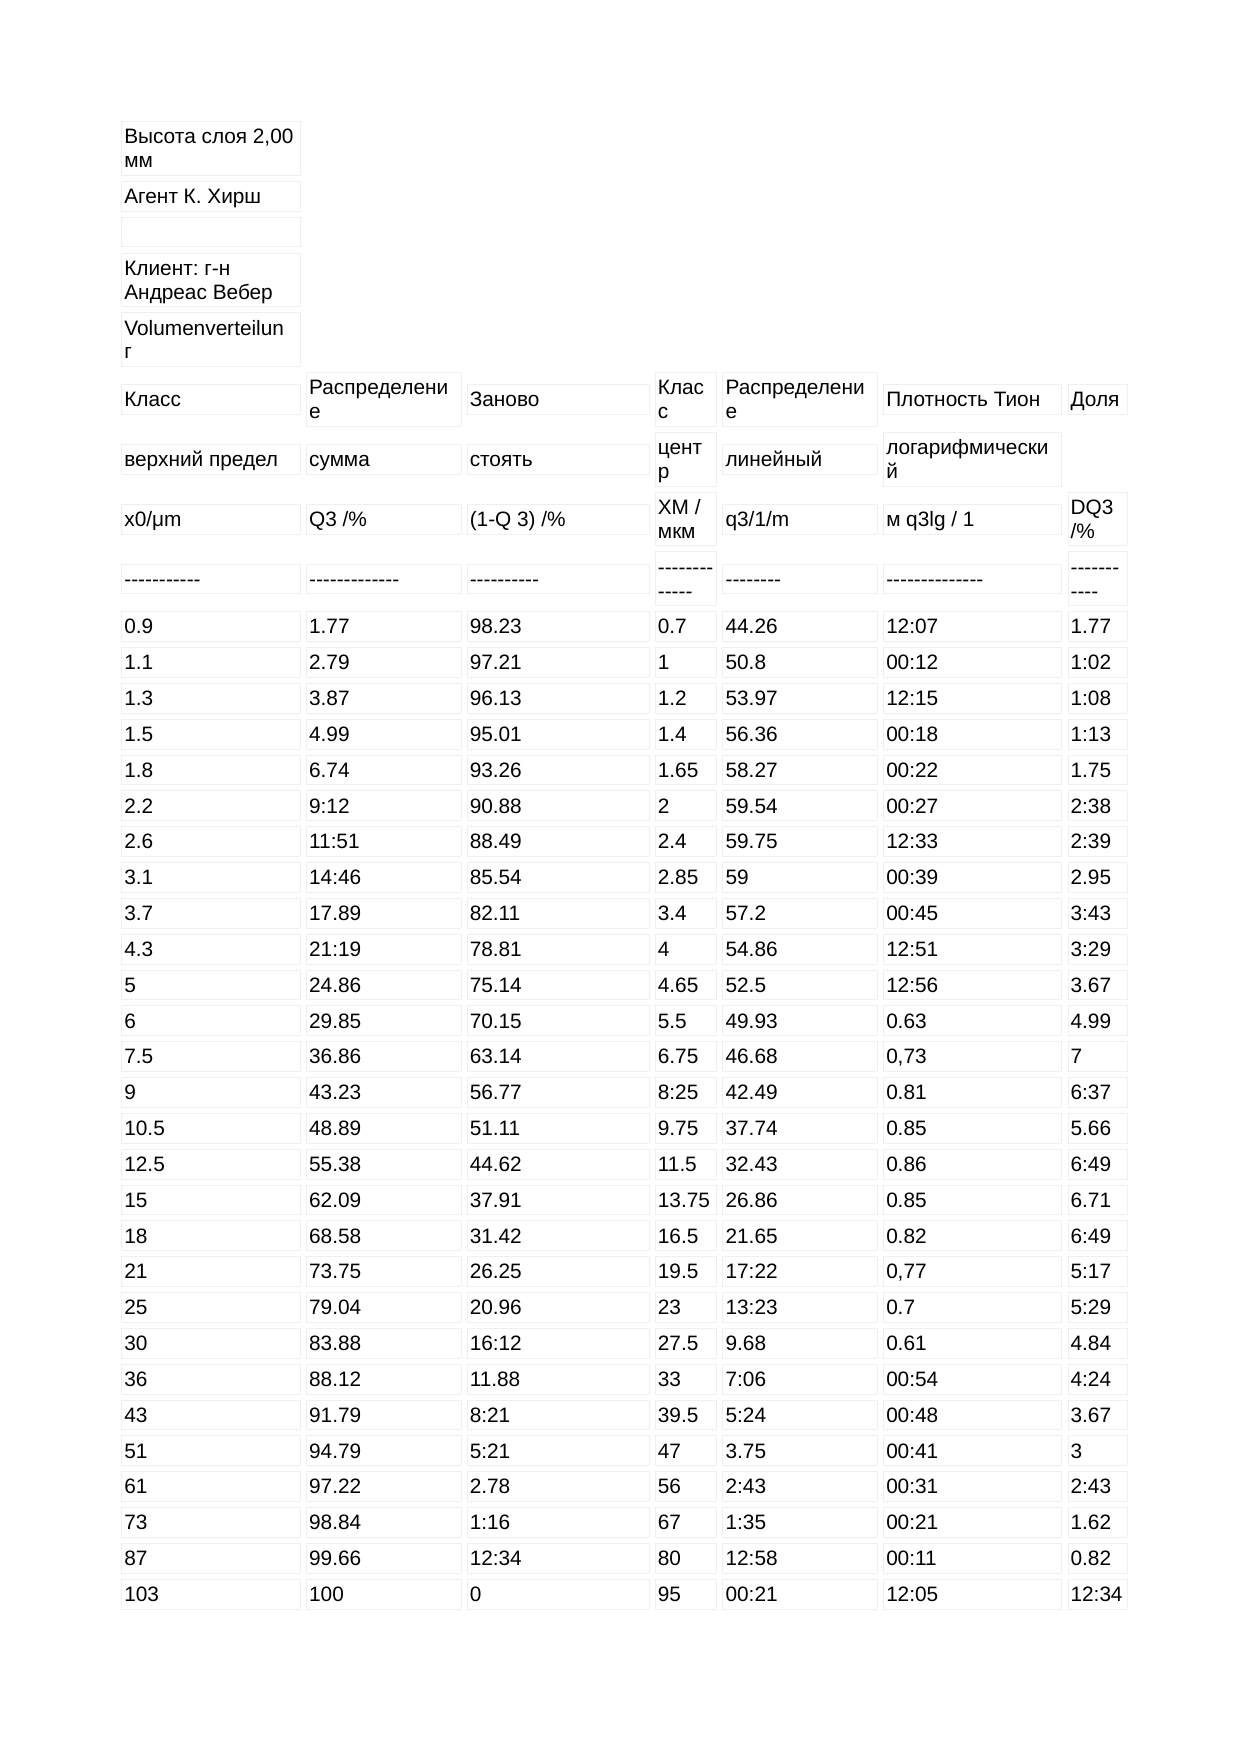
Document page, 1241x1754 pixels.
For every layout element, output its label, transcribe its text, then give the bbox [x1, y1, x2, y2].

table_cell 2:39 [1065, 823, 1130, 859]
table_cell 19.5 [652, 1253, 719, 1289]
table_cell 0.61 [880, 1325, 1064, 1361]
table_cell 44.26 [719, 608, 880, 644]
table_cell 6.71 [1065, 1182, 1130, 1217]
table_cell 49.93 [719, 1003, 880, 1038]
table_cell 25 [118, 1289, 303, 1325]
table_cell 9:12 [303, 788, 464, 823]
table_cell [1065, 429, 1130, 489]
table_cell 90.88 [464, 788, 652, 823]
table_cell ----------- [1065, 549, 1130, 608]
table_cell 26.25 [464, 1253, 652, 1289]
table_cell 75.14 [464, 967, 652, 1002]
table_cell 00:21 [719, 1576, 880, 1612]
table_cell верхний предел [118, 429, 303, 489]
table_cell стоять [464, 429, 652, 489]
table_cell сумма [303, 429, 464, 489]
table_cell 1.75 [1065, 752, 1130, 787]
table_cell Распределение [303, 369, 464, 429]
table_cell 5:17 [1065, 1253, 1130, 1289]
table_cell x0/μm [118, 489, 303, 548]
table_cell 39.5 [652, 1397, 719, 1432]
table_cell Плотность Тион [880, 369, 1064, 429]
table_cell 33 [652, 1361, 719, 1397]
table_cell 1.65 [652, 752, 719, 787]
table_cell 36.86 [303, 1038, 464, 1074]
table_cell 51.11 [464, 1110, 652, 1146]
table_cell логарифмический [880, 429, 1064, 489]
table_cell 73.75 [303, 1253, 464, 1289]
table_cell -------- [719, 549, 880, 608]
table_cell 78.81 [464, 931, 652, 967]
table_cell 20.96 [464, 1289, 652, 1325]
table_cell 00:48 [880, 1397, 1064, 1432]
table_cell 0.9 [118, 608, 303, 644]
table_cell 1:08 [1065, 680, 1130, 716]
table_cell Заново [464, 369, 652, 429]
table_cell 37.74 [719, 1110, 880, 1146]
table_cell 7 [1065, 1038, 1130, 1074]
table_cell 73 [118, 1504, 303, 1540]
table_cell 93.26 [464, 752, 652, 787]
table_cell 3 [1065, 1433, 1130, 1468]
table_cell 70.15 [464, 1003, 652, 1038]
table_cell 1:35 [719, 1504, 880, 1540]
table_cell 103 [118, 1576, 303, 1612]
table_cell 1:16 [464, 1504, 652, 1540]
table_cell 12.5 [118, 1146, 303, 1182]
table_cell DQ3 /% [1065, 489, 1130, 548]
table_cell 97.21 [464, 644, 652, 680]
table_cell 11:51 [303, 823, 464, 859]
table_cell м q3lg / 1 [880, 489, 1064, 548]
table_cell 00:22 [880, 752, 1064, 787]
table_cell 87 [118, 1540, 303, 1576]
table_cell 11.88 [464, 1361, 652, 1397]
table_cell 57.2 [719, 895, 880, 931]
table_cell 9.75 [652, 1110, 719, 1146]
table_cell 3.1 [118, 859, 303, 895]
table_cell 0.85 [880, 1182, 1064, 1217]
table_cell 32.43 [719, 1146, 880, 1182]
table_cell 55.38 [303, 1146, 464, 1182]
table_cell Класс [652, 369, 719, 429]
table_cell 6 [118, 1003, 303, 1038]
table_cell 00:39 [880, 859, 1064, 895]
table_cell Доля [1065, 369, 1130, 429]
table_cell 63.14 [464, 1038, 652, 1074]
table_cell 95 [652, 1576, 719, 1612]
table_cell 3.75 [719, 1433, 880, 1468]
table_cell 26.86 [719, 1182, 880, 1217]
table_cell 17:22 [719, 1253, 880, 1289]
table_cell 68.58 [303, 1218, 464, 1253]
table_cell 6:49 [1065, 1146, 1130, 1182]
table_cell 1:13 [1065, 716, 1130, 752]
table_cell 0.7 [880, 1289, 1064, 1325]
table_cell 31.42 [464, 1218, 652, 1253]
table_cell 00:27 [880, 788, 1064, 823]
table_cell -------------- [880, 549, 1064, 608]
table_cell 3:29 [1065, 931, 1130, 967]
table_cell 3.67 [1065, 967, 1130, 1002]
table_cell 6:37 [1065, 1074, 1130, 1110]
table_cell 00:31 [880, 1468, 1064, 1504]
table_cell 99.66 [303, 1540, 464, 1576]
table_cell 82.11 [464, 895, 652, 931]
table_cell Volumenverteilun г [118, 309, 303, 369]
table_cell 0,77 [880, 1253, 1064, 1289]
table_cell 88.12 [303, 1361, 464, 1397]
table_cell 1.1 [118, 644, 303, 680]
table_cell 95.01 [464, 716, 652, 752]
table_cell ------------- [303, 549, 464, 608]
table_cell 62.09 [303, 1182, 464, 1217]
table_cell 4 [652, 931, 719, 967]
table_cell 00:21 [880, 1504, 1064, 1540]
table_cell 00:54 [880, 1361, 1064, 1397]
table_cell 3.67 [1065, 1397, 1130, 1432]
table_cell 12:07 [880, 608, 1064, 644]
table_cell 16.5 [652, 1218, 719, 1253]
table_cell 80 [652, 1540, 719, 1576]
table_cell 6:49 [1065, 1218, 1130, 1253]
table_cell 16:12 [464, 1325, 652, 1361]
table_cell Класс [118, 369, 303, 429]
table_cell 2.78 [464, 1468, 652, 1504]
table_cell 43 [118, 1397, 303, 1432]
table_cell 00:41 [880, 1433, 1064, 1468]
table_cell 12:51 [880, 931, 1064, 967]
table_cell 21:19 [303, 931, 464, 967]
table_cell 83.88 [303, 1325, 464, 1361]
table_cell 4:24 [1065, 1361, 1130, 1397]
table_cell 0.63 [880, 1003, 1064, 1038]
table_cell 1.77 [1065, 608, 1130, 644]
table_cell 2 [652, 788, 719, 823]
table_cell 7.5 [118, 1038, 303, 1074]
table_cell 59.54 [719, 788, 880, 823]
table_cell 7:06 [719, 1361, 880, 1397]
table_cell [303, 309, 1130, 369]
table_cell 1.4 [652, 716, 719, 752]
table_cell 96.13 [464, 680, 652, 716]
table_cell 58.27 [719, 752, 880, 787]
table_cell 61 [118, 1468, 303, 1504]
table_cell 1 [652, 644, 719, 680]
table_cell 1:02 [1065, 644, 1130, 680]
table_cell [303, 214, 1130, 249]
table_cell [118, 214, 303, 249]
table_cell 3.87 [303, 680, 464, 716]
table_cell 56.77 [464, 1074, 652, 1110]
table_cell 67 [652, 1504, 719, 1540]
table_cell 0.85 [880, 1110, 1064, 1146]
table_cell 6.75 [652, 1038, 719, 1074]
table_cell 91.79 [303, 1397, 464, 1432]
table_cell 5:24 [719, 1397, 880, 1432]
table_cell 0.82 [1065, 1540, 1130, 1576]
table_cell 56 [652, 1468, 719, 1504]
table_cell 12:34 [1065, 1576, 1130, 1612]
table_cell 42.49 [719, 1074, 880, 1110]
table_cell 12:56 [880, 967, 1064, 1002]
table_cell 36 [118, 1361, 303, 1397]
table_cell 29.85 [303, 1003, 464, 1038]
table_cell 24.86 [303, 967, 464, 1002]
table_cell Клиент: г-н Андреас Вебер [118, 250, 303, 309]
table_cell 2.85 [652, 859, 719, 895]
table_cell 30 [118, 1325, 303, 1361]
table_cell 15 [118, 1182, 303, 1217]
table_cell 3.7 [118, 895, 303, 931]
table_cell 0,73 [880, 1038, 1064, 1074]
table_cell (1-Q 3) /% [464, 489, 652, 548]
table_cell 11.5 [652, 1146, 719, 1182]
table_cell 56.36 [719, 716, 880, 752]
table_cell 23 [652, 1289, 719, 1325]
table_cell 12:15 [880, 680, 1064, 716]
table_cell 4.99 [1065, 1003, 1130, 1038]
table_cell 46.68 [719, 1038, 880, 1074]
table_cell 4.84 [1065, 1325, 1130, 1361]
table_cell 94.79 [303, 1433, 464, 1468]
table_cell 44.62 [464, 1146, 652, 1182]
table_cell 0.7 [652, 608, 719, 644]
table_cell XM / мкм [652, 489, 719, 548]
table_cell 9.68 [719, 1325, 880, 1361]
table_cell 85.54 [464, 859, 652, 895]
table_cell 2:43 [1065, 1468, 1130, 1504]
table_cell 1.8 [118, 752, 303, 787]
table_cell 2.95 [1065, 859, 1130, 895]
table_cell 27.5 [652, 1325, 719, 1361]
table_cell 1.2 [652, 680, 719, 716]
table_cell 52.5 [719, 967, 880, 1002]
table_cell 51 [118, 1433, 303, 1468]
table_cell 98.23 [464, 608, 652, 644]
table_cell 21 [118, 1253, 303, 1289]
table_cell ----------- [118, 549, 303, 608]
table_cell 98.84 [303, 1504, 464, 1540]
table_cell 2.6 [118, 823, 303, 859]
table_cell 12:05 [880, 1576, 1064, 1612]
table_cell 48.89 [303, 1110, 464, 1146]
table_cell 59.75 [719, 823, 880, 859]
table_cell 2.2 [118, 788, 303, 823]
table_cell 5:29 [1065, 1289, 1130, 1325]
table_cell 1.3 [118, 680, 303, 716]
table_cell 12:33 [880, 823, 1064, 859]
table_cell 00:12 [880, 644, 1064, 680]
table_cell 9 [118, 1074, 303, 1110]
table_cell [303, 118, 1130, 178]
table_cell 1.77 [303, 608, 464, 644]
table_cell Высота слоя 2,00 мм [118, 118, 303, 178]
table_cell 59 [719, 859, 880, 895]
table_cell 12:34 [464, 1540, 652, 1576]
table_cell 53.97 [719, 680, 880, 716]
table_cell линейный [719, 429, 880, 489]
table_cell центр [652, 429, 719, 489]
table_cell 1.62 [1065, 1504, 1130, 1540]
table_cell 100 [303, 1576, 464, 1612]
table_cell ------------- [652, 549, 719, 608]
table_cell 0.81 [880, 1074, 1064, 1110]
table_cell 18 [118, 1218, 303, 1253]
table_cell 1.5 [118, 716, 303, 752]
table_cell 00:11 [880, 1540, 1064, 1576]
table_cell 2:43 [719, 1468, 880, 1504]
table_cell 5.66 [1065, 1110, 1130, 1146]
table_cell 47 [652, 1433, 719, 1468]
table_cell Q3 /% [303, 489, 464, 548]
table_cell 0 [464, 1576, 652, 1612]
table_cell Агент К. Хирш [118, 178, 303, 214]
table_cell Распределение [719, 369, 880, 429]
table_cell 97.22 [303, 1468, 464, 1504]
table_cell 4.65 [652, 967, 719, 1002]
table_cell 00:18 [880, 716, 1064, 752]
table_cell [303, 250, 1130, 309]
table_cell 79.04 [303, 1289, 464, 1325]
table_cell 2:38 [1065, 788, 1130, 823]
table_cell 0.86 [880, 1146, 1064, 1182]
table_cell 50.8 [719, 644, 880, 680]
table_cell 8:21 [464, 1397, 652, 1432]
table_cell 43.23 [303, 1074, 464, 1110]
table_cell 37.91 [464, 1182, 652, 1217]
table_cell q3/1/m [719, 489, 880, 548]
table_cell 5.5 [652, 1003, 719, 1038]
table_cell 4.99 [303, 716, 464, 752]
table_cell 14:46 [303, 859, 464, 895]
table_cell ---------- [464, 549, 652, 608]
table_cell 8:25 [652, 1074, 719, 1110]
table_cell 5 [118, 967, 303, 1002]
table_cell 13:23 [719, 1289, 880, 1325]
table_cell 4.3 [118, 931, 303, 967]
table_cell 21.65 [719, 1218, 880, 1253]
table_cell 10.5 [118, 1110, 303, 1146]
table_cell 00:45 [880, 895, 1064, 931]
table_cell 3:43 [1065, 895, 1130, 931]
table_cell 13.75 [652, 1182, 719, 1217]
table_cell 5:21 [464, 1433, 652, 1468]
table_cell 2.79 [303, 644, 464, 680]
table_cell 88.49 [464, 823, 652, 859]
table_cell 3.4 [652, 895, 719, 931]
table_cell 6.74 [303, 752, 464, 787]
table_cell 54.86 [719, 931, 880, 967]
table_cell [303, 178, 1130, 214]
table_cell 17.89 [303, 895, 464, 931]
table_cell 2.4 [652, 823, 719, 859]
table_cell 12:58 [719, 1540, 880, 1576]
table_cell 0.82 [880, 1218, 1064, 1253]
